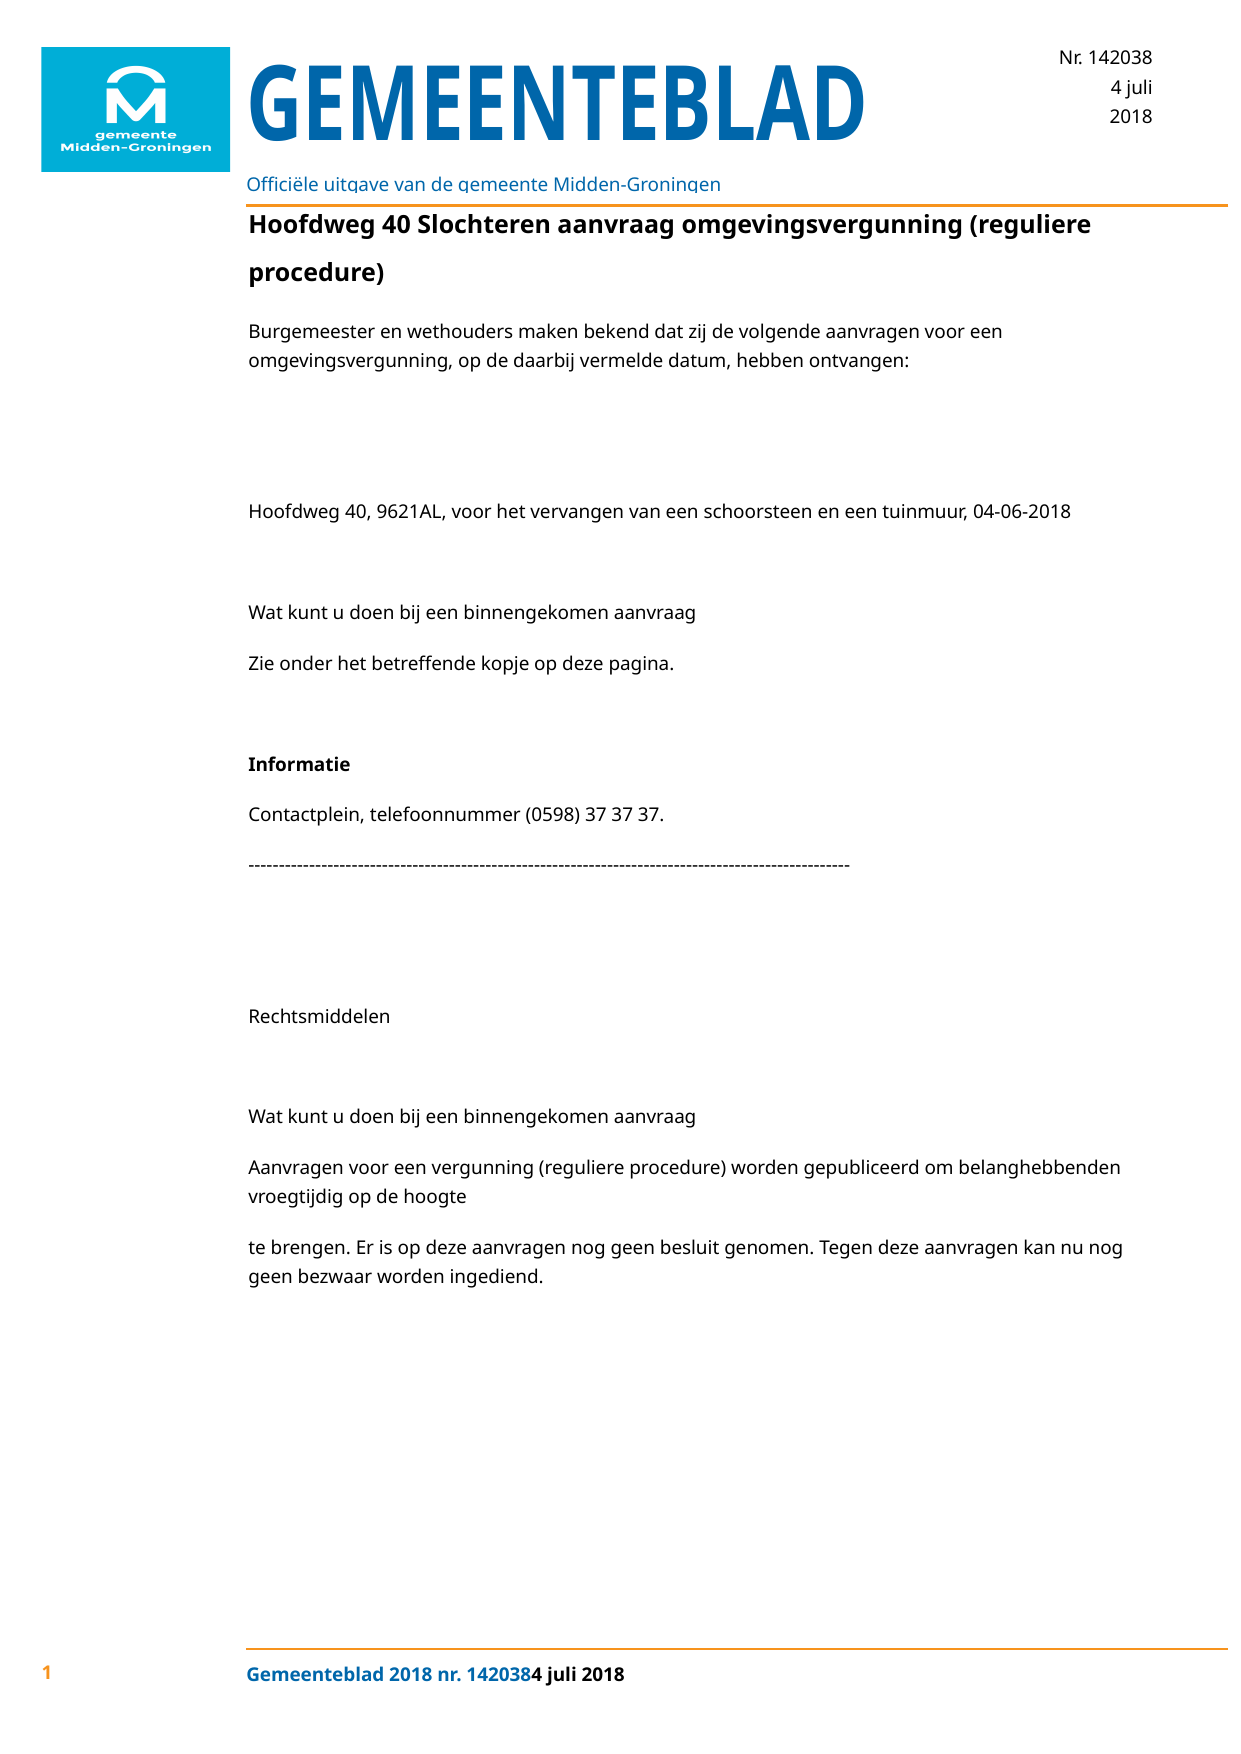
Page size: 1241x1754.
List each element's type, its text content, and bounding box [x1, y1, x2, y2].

text Burgemeester en wethouders maken bekend dat zij de volgende aanvragen voor een omgevingsvergunning, op de daarbij vermelde datum, hebben ontvangen: [248, 318, 1152, 373]
text Aanvragen voor een vergunning (reguliere procedure) worden gepubliceerd om belanghebbenden vroegtijdig op de hoogte [248, 1154, 1152, 1209]
text Hoofdweg 40, 9621AL, voor het vervangen van een schoorsteen en een tuinmuur, 04-06-2018 [248, 499, 1152, 524]
text Zie onder het betreffende kopje op deze pagina. [248, 650, 1152, 676]
text Wat kunt u doen bij een binnengekomen aanvraag [248, 599, 1152, 625]
text Rechtsmiddelen [248, 1003, 1152, 1029]
picture [108, 66, 164, 82]
text Hoofdweg 40 Slochteren aanvraag omgevingsvergunning (reguliere procedure) [248, 207, 1152, 288]
text --------------------------------------------------------------------------------------------------- [248, 852, 1152, 877]
picture [184, 146, 190, 153]
text Contactplein, telefoonnummer (0598) 37 37 37. [248, 801, 1152, 827]
text Informatie [248, 751, 1152, 777]
picture [107, 89, 165, 122]
text Wat kunt u doen bij een binnengekomen aanvraag [248, 1104, 1152, 1129]
text te brengen. Er is op deze aanvragen nog geen besluit genomen. Tegen deze aanvragen kan nu nog geen bezwaar worden ingediend. [248, 1234, 1152, 1289]
